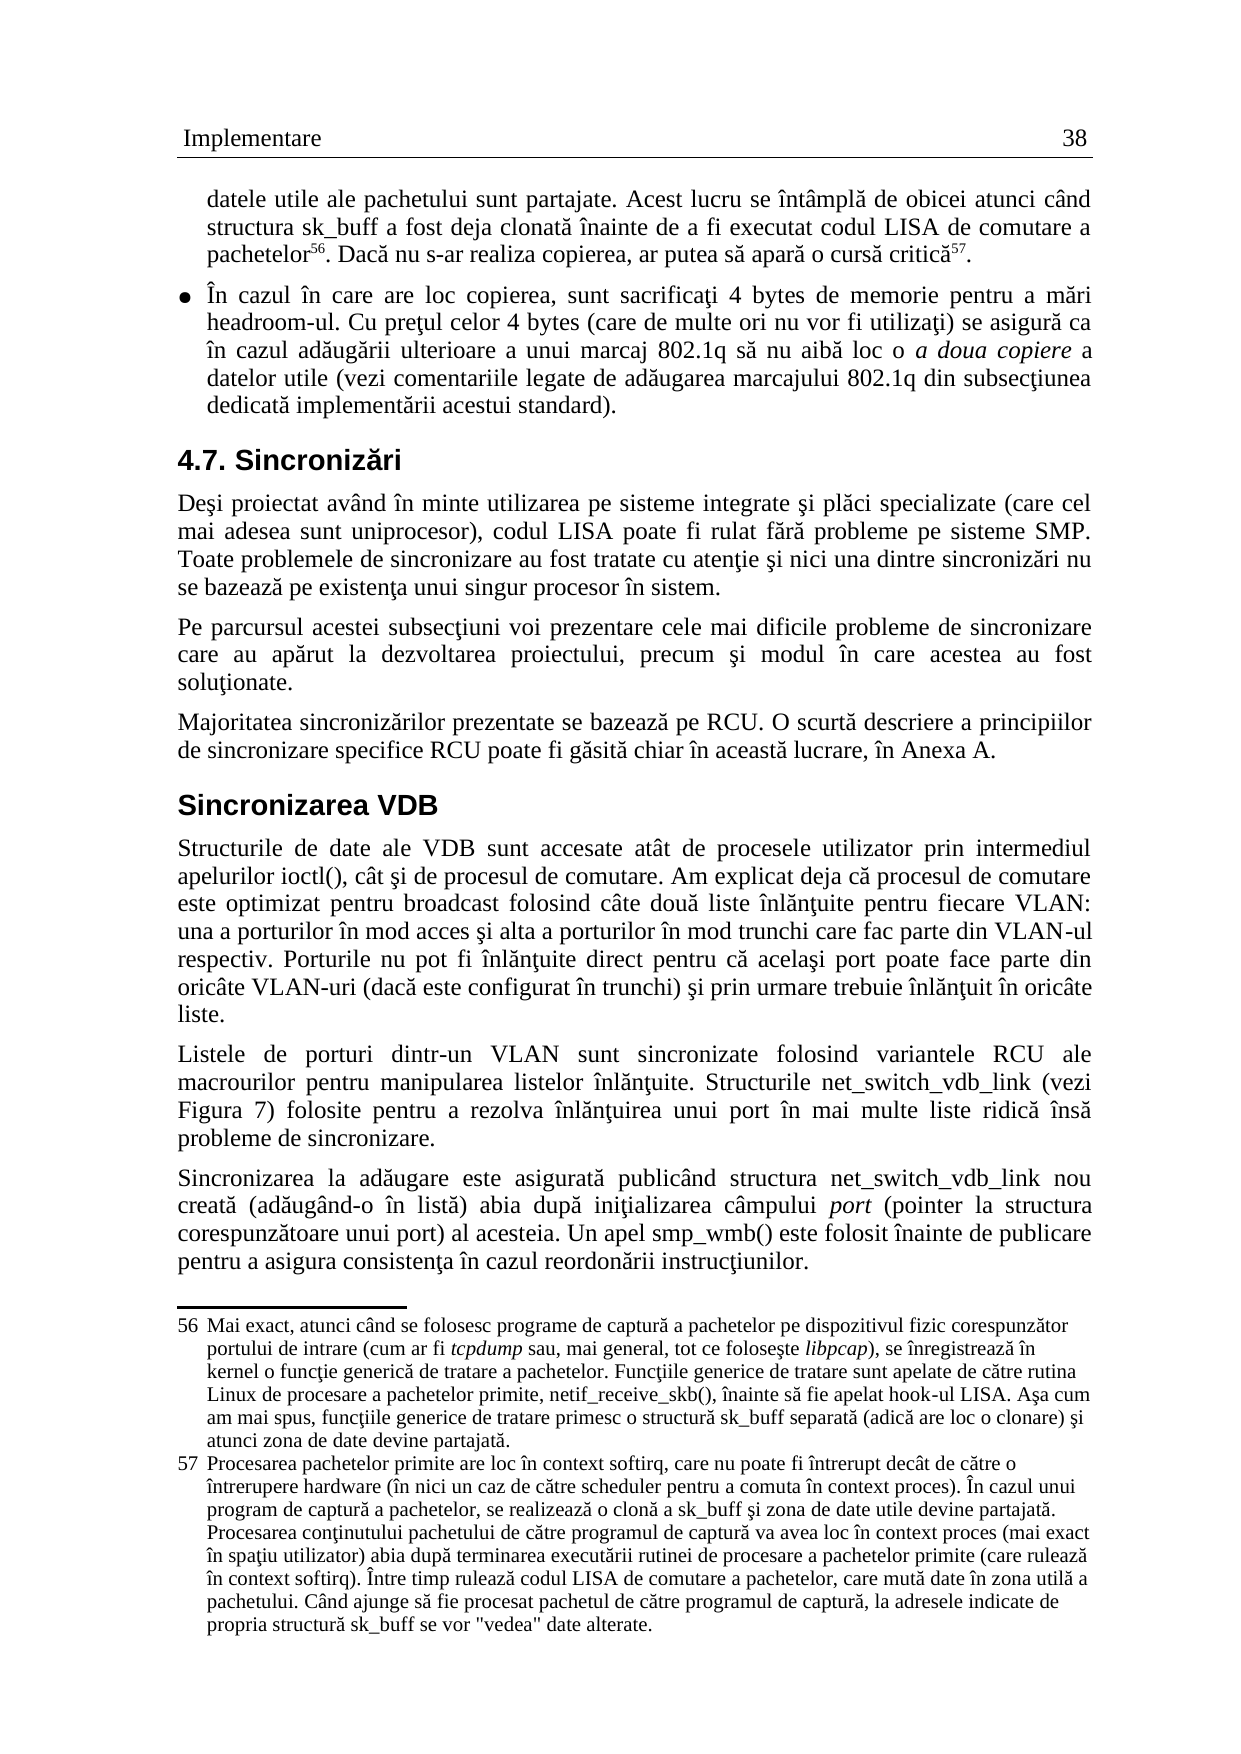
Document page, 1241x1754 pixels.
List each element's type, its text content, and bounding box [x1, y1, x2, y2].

list datele utile ale pachetului sunt partajate. Acest lucru se întâmplă de obicei atunci când structura sk_buff a fost deja clonată înainte de a fi executat codul LISA de comutare a pachetelor. Dacă nu s‑ar realiza copierea, ar putea să apară o cursă critică. [177, 185, 1093, 268]
text Sincronizarea la adăugare este asigurată publicând structura net_switch_vdb_link nou creată (adăugând‑o în listă) abia după iniţializarea câmpului port (pointer la structura corespunzătoare unui port) al acesteia. Un apel smp_wmb() este folosit înainte de publicare pentru a asigura consistenţa în cazul reordonării instrucţiunilor. [177, 1164, 1093, 1275]
subtitle Sincronizarea VDB [177, 789, 1093, 822]
text Structurile de date ale VDB sunt accesate atât de procesele utilizator prin intermediul apelurilor ioctl(), cât şi de procesul de comutare. Am explicat deja că procesul de comutare este optimizat pentru broadcast folosind câte două liste înlănţuite pentru fiecare VLAN: una a porturilor în mod acces şi alta a porturilor în mod trunchi care fac parte din VLAN‑ul respectiv. Porturile nu pot fi înlănţuite direct pentru că acelaşi port poate face parte din oricâte VLAN‑uri (dacă este configurat în trunchi) şi prin urmare trebuie înlănţuit în oricâte liste. [177, 834, 1093, 1028]
text Deşi proiectat având în minte utilizarea pe sisteme integrate şi plăci specializate (care cel mai adesea sunt uniprocesor), codul LISA poate fi rulat fără probleme pe sisteme SMP. Toate problemele de sincronizare au fost tratate cu atenţie şi nici una dintre sincronizări nu se bazează pe existenţa unui singur procesor în sistem. [177, 489, 1093, 600]
text Pe parcursul acestei subsecţiuni voi prezentare cele mai dificile probleme de sincronizare care au apărut la dezvoltarea proiectului, precum şi modul în care acestea au fost soluţionate. [177, 613, 1093, 696]
list Mai exact, atunci când se folosesc programe de captură a pachetelor pe dispozitivul fizic corespunzător portului de intrare (cum ar fi tcpdump sau, mai general, tot ce foloseşte libpcap), se înregistrează în kernel o funcţie generică de tratare a pachetelor. Funcţiile generice de tratare sunt apelate de către rutina Linux de procesare a pachetelor primite, netif_receive_skb(), înainte să fie apelat hook‑ul LISA. Aşa cum am mai spus, funcţiile generice de tratare primesc o structură sk_buff separată (adică are loc o clonare) şi atunci zona de date devine partajată. [177, 1313, 1093, 1452]
list În cazul în care are loc copierea, sunt sacrificaţi 4 bytes de memorie pentru a mări headroom‑ul. Cu preţul celor 4 bytes (care de multe ori nu vor fi utilizaţi) se asigură ca în cazul adăugării ulterioare a unui marcaj 802.1q să nu aibă loc o a doua copiere a datelor utile (vezi comentariile legate de adăugarea marcajului 802.1q din subsecţiunea dedicată implementării acestui standard). [177, 281, 1093, 419]
text Listele de porturi dintr‑un VLAN sunt sincronizate folosind variantele RCU ale macrourilor pentru manipularea listelor înlănţuite. Structurile net_switch_vdb_link (vezi Figura 7) folosite pentru a rezolva înlănţuirea unui port în mai multe liste ridică însă probleme de sincronizare. [177, 1041, 1093, 1151]
text Majoritatea sincronizărilor prezentate se bazează pe RCU. O scurtă descriere a principiilor de sincronizare specifice RCU poate fi găsită chiar în această lucrare, în Anexa A. [177, 708, 1093, 764]
subtitle Sincronizări [177, 444, 1093, 477]
list Procesarea pachetelor primite are loc în context softirq, care nu poate fi întrerupt decât de către o întrerupere hardware (în nici un caz de către scheduler pentru a comuta în context proces). În cazul unui program de captură a pachetelor, se realizează o clonă a sk_buff şi zona de date utile devine partajată. Procesarea conţinutului pachetului de către programul de captură va avea loc în context proces (mai exact în spaţiu utilizator) abia după terminarea executării rutinei de procesare a pachetelor primite (care rulează în context softirq). Între timp rulează codul LISA de comutare a pachetelor, care mută date în zona utilă a pachetului. Când ajunge să fie procesat pachetul de către programul de captură, la adresele indicate de propria structură sk_buff se vor "vedea" date alterate. [177, 1452, 1093, 1636]
